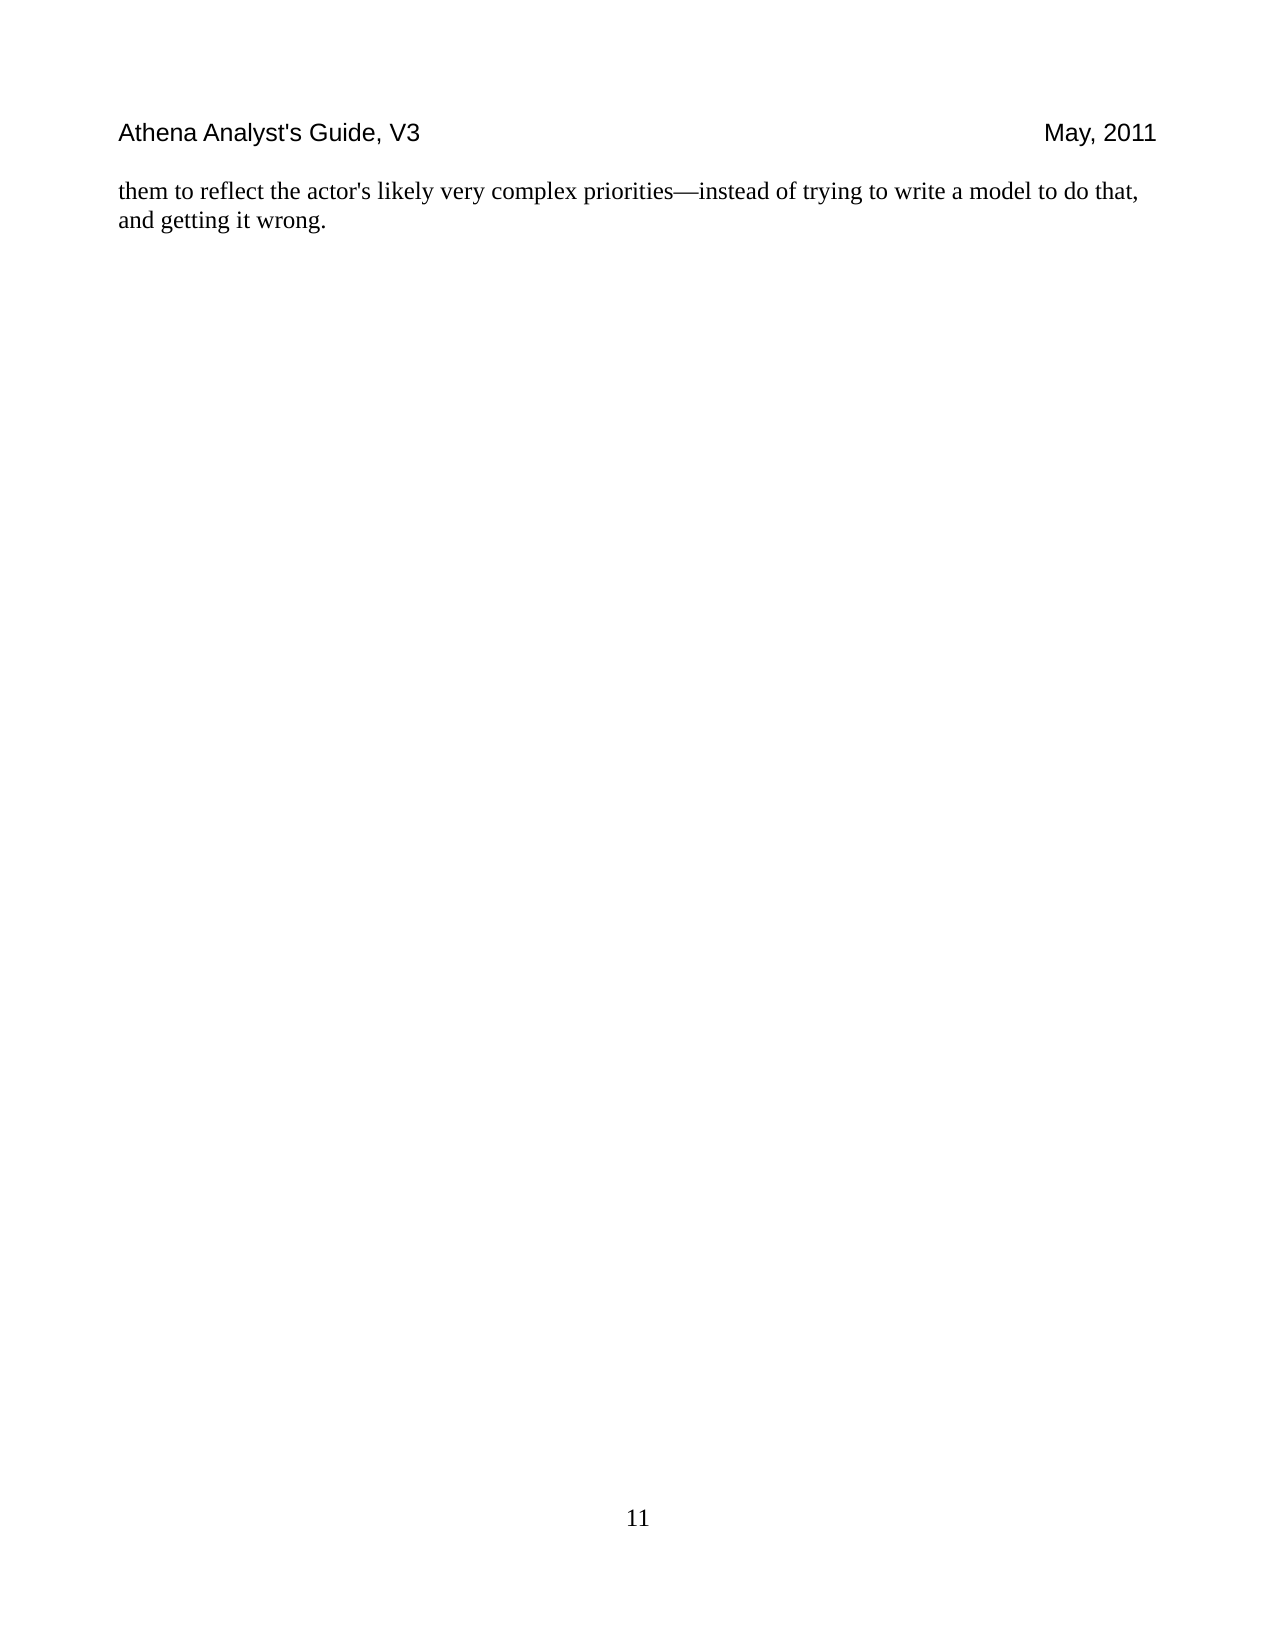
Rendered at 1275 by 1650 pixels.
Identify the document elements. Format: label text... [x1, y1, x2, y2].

text them to reflect the actor's likely very complex priorities—instead of trying to write a model to do that, and getting it wrong. [118, 176, 1157, 234]
